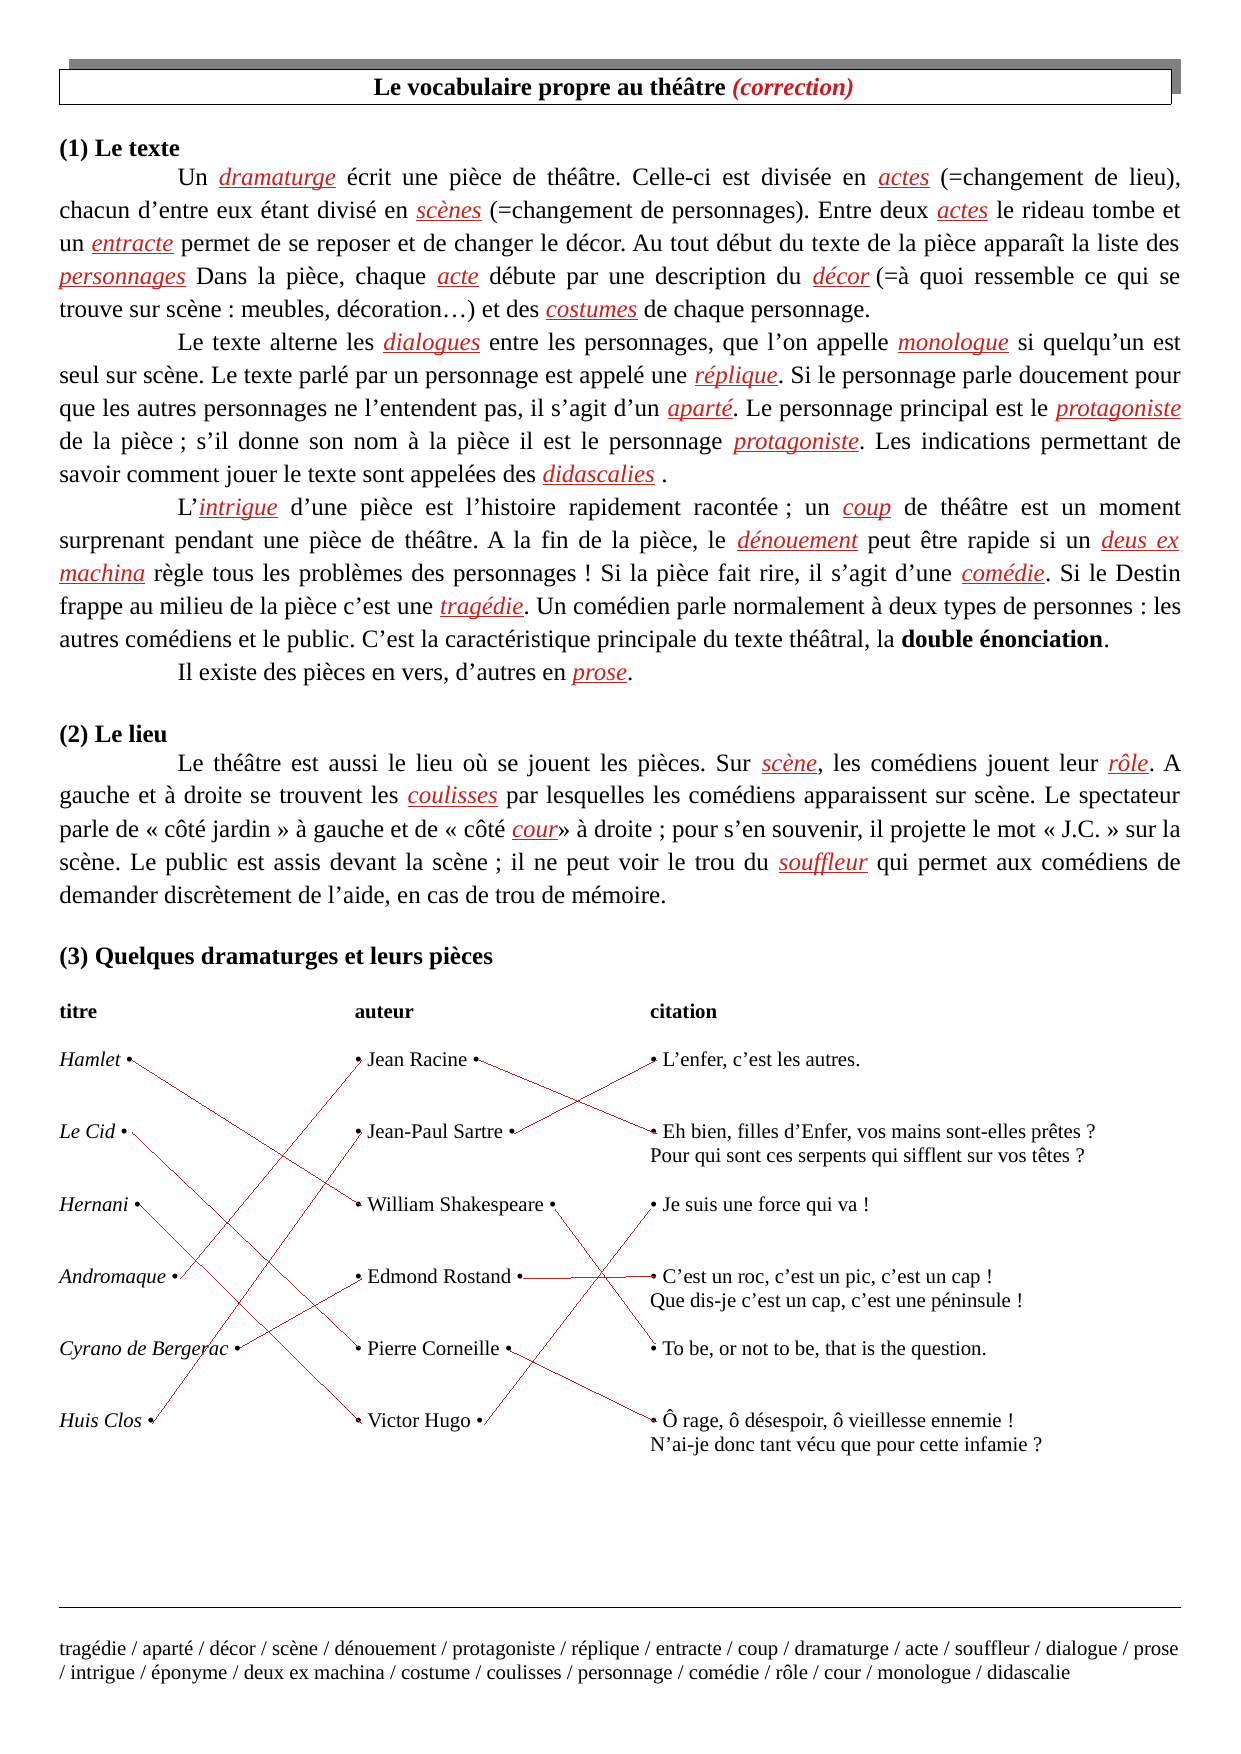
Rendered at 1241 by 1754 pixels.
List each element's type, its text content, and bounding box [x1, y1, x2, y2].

text Le texte alterne les dialogues entre les personnages, que l’on appelle monologue si quelqu’un est seul sur scène. Le texte parlé par un personnage est appelé une réplique. Si le personnage parle doucement pour que les autres personnages ne l’entendent pas, il s’agit d’un aparté. Le personnage principal est le protagoniste de la pièce ; s’il donne son nom à la pièce il est le personnage protagoniste. Les indications permettant de savoir comment jouer le texte sont appelées des didascalies . [59, 327, 1181, 488]
text Le Cid • • Jean-Paul Sartre • • Eh bien, filles d’Enfer, vos mains sont-elles prêtes ? [59, 1119, 1181, 1143]
text Le vocabulaire propre au théâtre (correction) [60, 70, 1171, 104]
text Il existe des pièces en vers, d’autres en prose. [59, 657, 1181, 686]
text Le théâtre est aussi le lieu où se jouent les pièces. Sur scène, les comédiens jouent leur rôle. A gauche et à droite se trouvent les coulisses par lesquelles les comédiens apparaissent sur scène. Le spectateur parle de « côté jardin » à gauche et de « côté cour» à droite ; pour s’en souvenir, il projette le mot « J.C. » sur la scène. Le public est assis devant la scène ; il ne peut voir le trou du souffleur qui permet aux comédiens de demander discrètement de l’aide, en cas de trou de mémoire. [59, 748, 1181, 908]
text Huis Clos • • Victor Hugo • • Ô rage, ô désespoir, ô vieillesse ennemie ! [59, 1408, 1181, 1432]
text N’ai-je donc tant vécu que pour cette infamie ? [59, 1432, 1181, 1456]
text tragédie / aparté / décor / scène / dénouement / protagoniste / réplique / entracte / coup / dramaturge / acte / souffleur / dialogue / prose / intrigue / éponyme / deux ex machina / costume / coulisses / personnage / comédie / rôle / cour / monologue / didascalie [59, 1636, 1181, 1684]
text Un dramaturge écrit une pièce de théâtre. Celle-ci est divisée en actes (=changement de lieu), chacun d’entre eux étant divisé en scènes (=changement de personnages). Entre deux actes le rideau tombe et un entracte permet de se reposer et de changer le décor. Au tout début du texte de la pièce apparaît la liste des personnages Dans la pièce, chaque acte débute par une description du décor (=à quoi ressemble ce qui se trouve sur scène : meubles, décoration…) et des costumes de chaque personnage. [59, 162, 1181, 323]
text Pour qui sont ces serpents qui sifflent sur vos têtes ? [59, 1143, 1181, 1167]
text L’intrigue d’une pièce est l’histoire rapidement racontée ; un coup de théâtre est un moment surprenant pendant une pièce de théâtre. A la fin de la pièce, le dénouement peut être rapide si un deus ex machina règle tous les problèmes des personnages ! Si la pièce fait rire, il s’agit d’une comédie. Si le Destin frappe au milieu de la pièce c’est une tragédie. Un comédien parle normalement à deux types de personnes : les autres comédiens et le public. C’est la caractéristique principale du texte théâtral, la double énonciation. [59, 492, 1181, 653]
text Andromaque • • Edmond Rostand • • C’est un roc, c’est un pic, c’est un cap ! [59, 1264, 1181, 1288]
text Hamlet • • Jean Racine • • L’enfer, c’est les autres. [59, 1047, 1181, 1071]
text Que dis-je c’est un cap, c’est une péninsule ! [59, 1288, 1181, 1312]
text (2) Le lieu [59, 719, 1181, 748]
text titre auteur citation [59, 999, 1181, 1023]
text (1) Le texte [59, 133, 1181, 162]
text (3) Quelques dramaturges et leurs pièces [59, 941, 1181, 970]
text Cyrano de Bergerac • • Pierre Corneille • • To be, or not to be, that is the question. [59, 1336, 1181, 1360]
text Hernani • • William Shakespeare • • Je suis une force qui va ! [59, 1191, 1181, 1216]
